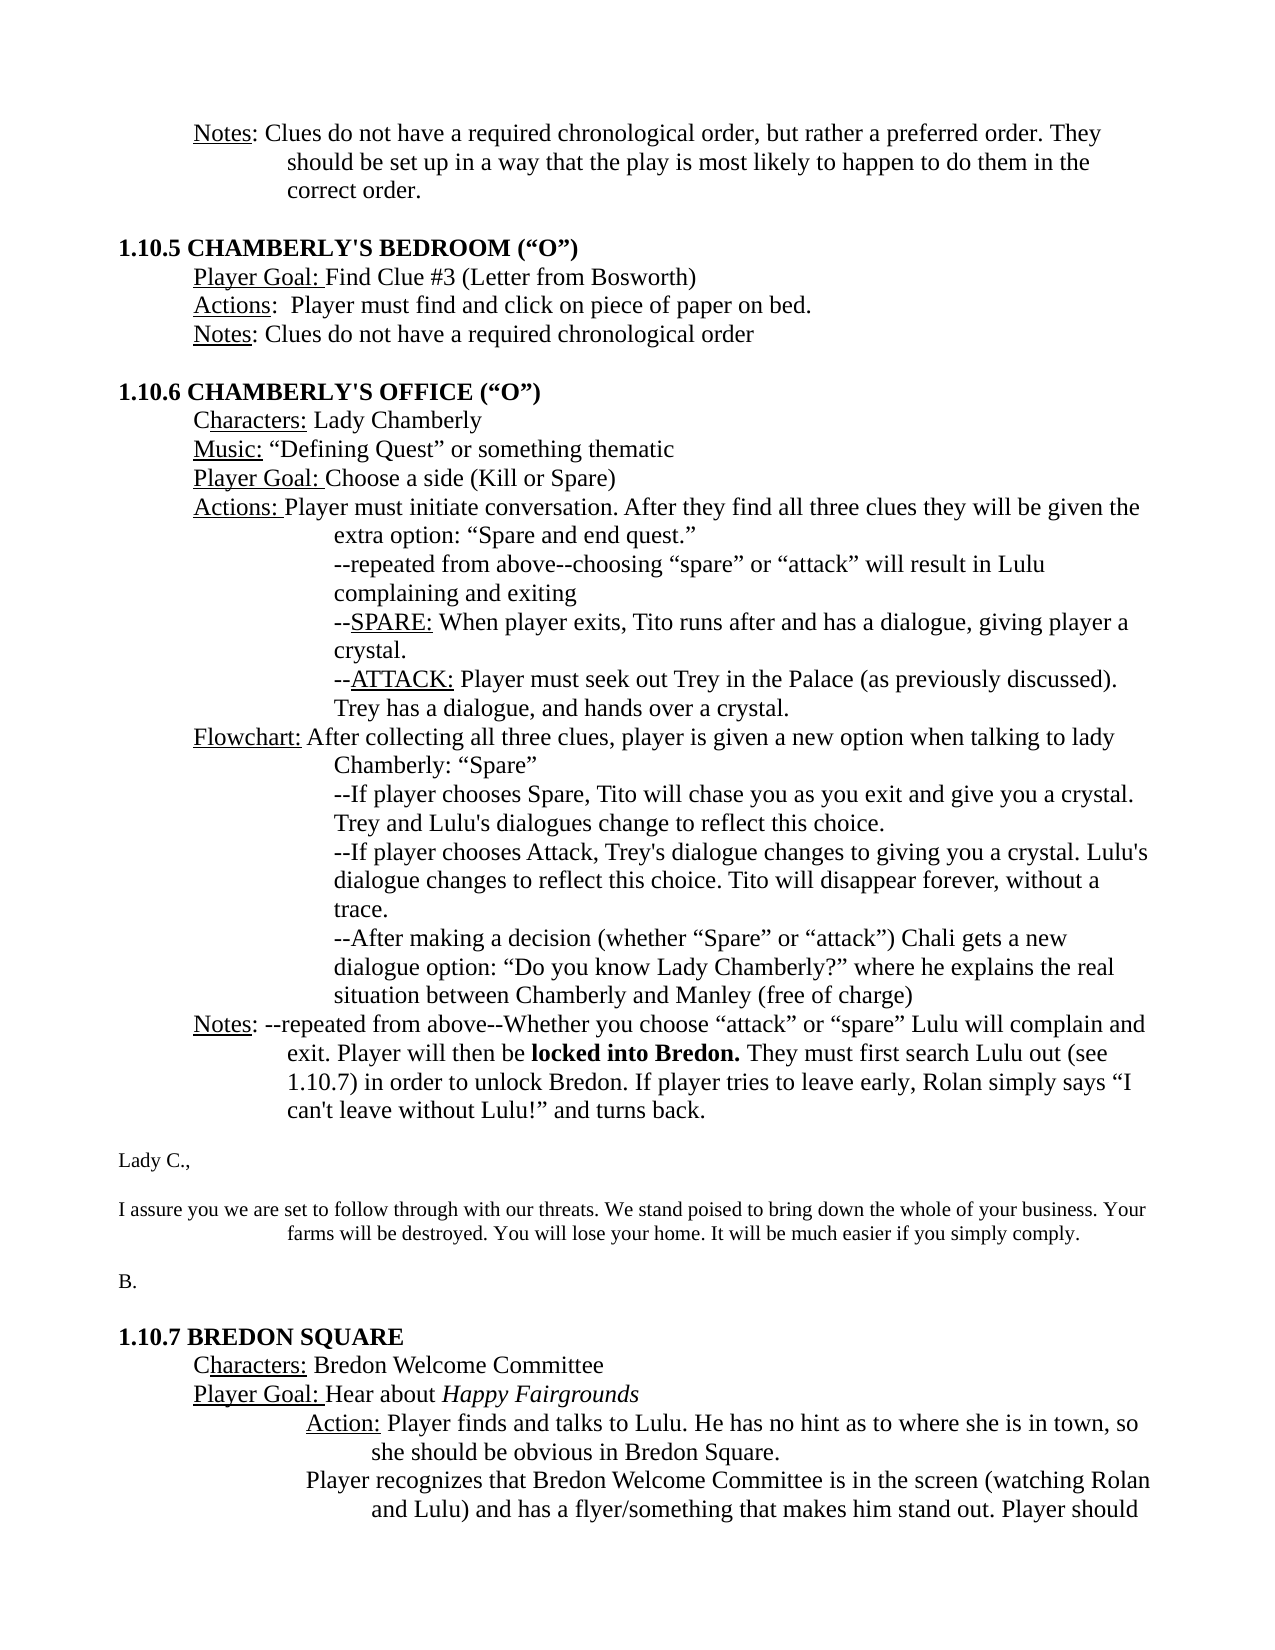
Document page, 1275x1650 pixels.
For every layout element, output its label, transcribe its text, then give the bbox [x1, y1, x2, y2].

text Player Goal: Hear about Happy Fairgrounds [193, 1379, 1157, 1408]
text B. [118, 1269, 1157, 1293]
text 1.10.5 CHAMBERLY'S BEDROOM (“O”) [118, 233, 1157, 262]
text --ATTACK: Player must seek out Trey in the Palace (as previously discussed). Trey has a dialogue, and hands over a crystal. [193, 664, 1157, 722]
text Action: Player finds and talks to Lulu. He has no hint as to where she is in town, so she should be obvious in Bredon Square. [306, 1408, 1157, 1465]
text Player Goal: Choose a side (Kill or Spare) [193, 463, 1157, 492]
text Actions: Player must find and click on piece of paper on bed. [193, 291, 1157, 319]
text Actions: Player must initiate conversation. After they find all three clues they will be given the extra option: “Spare and end quest.” [193, 492, 1157, 549]
text --After making a decision (whether “Spare” or “attack”) Chali gets a new dialogue option: “Do you know Lady Chamberly?” where he explains the real situation between Chamberly and Manley (free of charge) [193, 923, 1157, 1009]
text --repeated from above--choosing “spare” or “attack” will result in Lulu complaining and exiting [193, 549, 1157, 607]
text --If player chooses Spare, Tito will chase you as you exit and give you a crystal. Trey and Lulu's dialogues change to reflect this choice. [193, 779, 1157, 837]
text Player recognizes that Bredon Welcome Committee is in the screen (watching Rolan and Lulu) and has a flyer/something that makes him stand out. Player should [306, 1465, 1157, 1523]
text Notes: Clues do not have a required chronological order [193, 319, 1157, 348]
text Flowchart: After collecting all three clues, player is given a new option when talking to lady Chamberly: “Spare” [193, 722, 1157, 779]
text Music: “Defining Quest” or something thematic [193, 434, 1157, 463]
text I assure you we are set to follow through with our threats. We stand poised to bring down the whole of your business. Your farms will be destroyed. You will lose your home. It will be much easier if you simply comply. [118, 1197, 1157, 1245]
text 1.10.6 CHAMBERLY'S OFFICE (“O”) [118, 377, 1157, 406]
text Characters: Lady Chamberly [193, 406, 1157, 434]
text Lady C., [118, 1148, 1157, 1172]
text Notes: --repeated from above--Whether you choose “attack” or “spare” Lulu will complain and exit. Player will then be locked into Bredon. They must first search Lulu out (see 1.10.7) in order to unlock Bredon. If player tries to leave early, Rolan simply says “I can't leave without Lulu!” and turns back. [193, 1009, 1157, 1124]
text 1.10.7 BREDON SQUARE [118, 1322, 1157, 1350]
text Characters: Bredon Welcome Committee [193, 1350, 1157, 1379]
text --If player chooses Attack, Trey's dialogue changes to giving you a crystal. Lulu's dialogue changes to reflect this choice. Tito will disappear forever, without a trace. [193, 837, 1157, 923]
text --SPARE: When player exits, Tito runs after and has a dialogue, giving player a crystal. [193, 607, 1157, 664]
text Notes: Clues do not have a required chronological order, but rather a preferred order. They should be set up in a way that the play is most likely to happen to do them in the correct order. [193, 118, 1157, 204]
text Player Goal: Find Clue #3 (Letter from Bosworth) [193, 262, 1157, 291]
